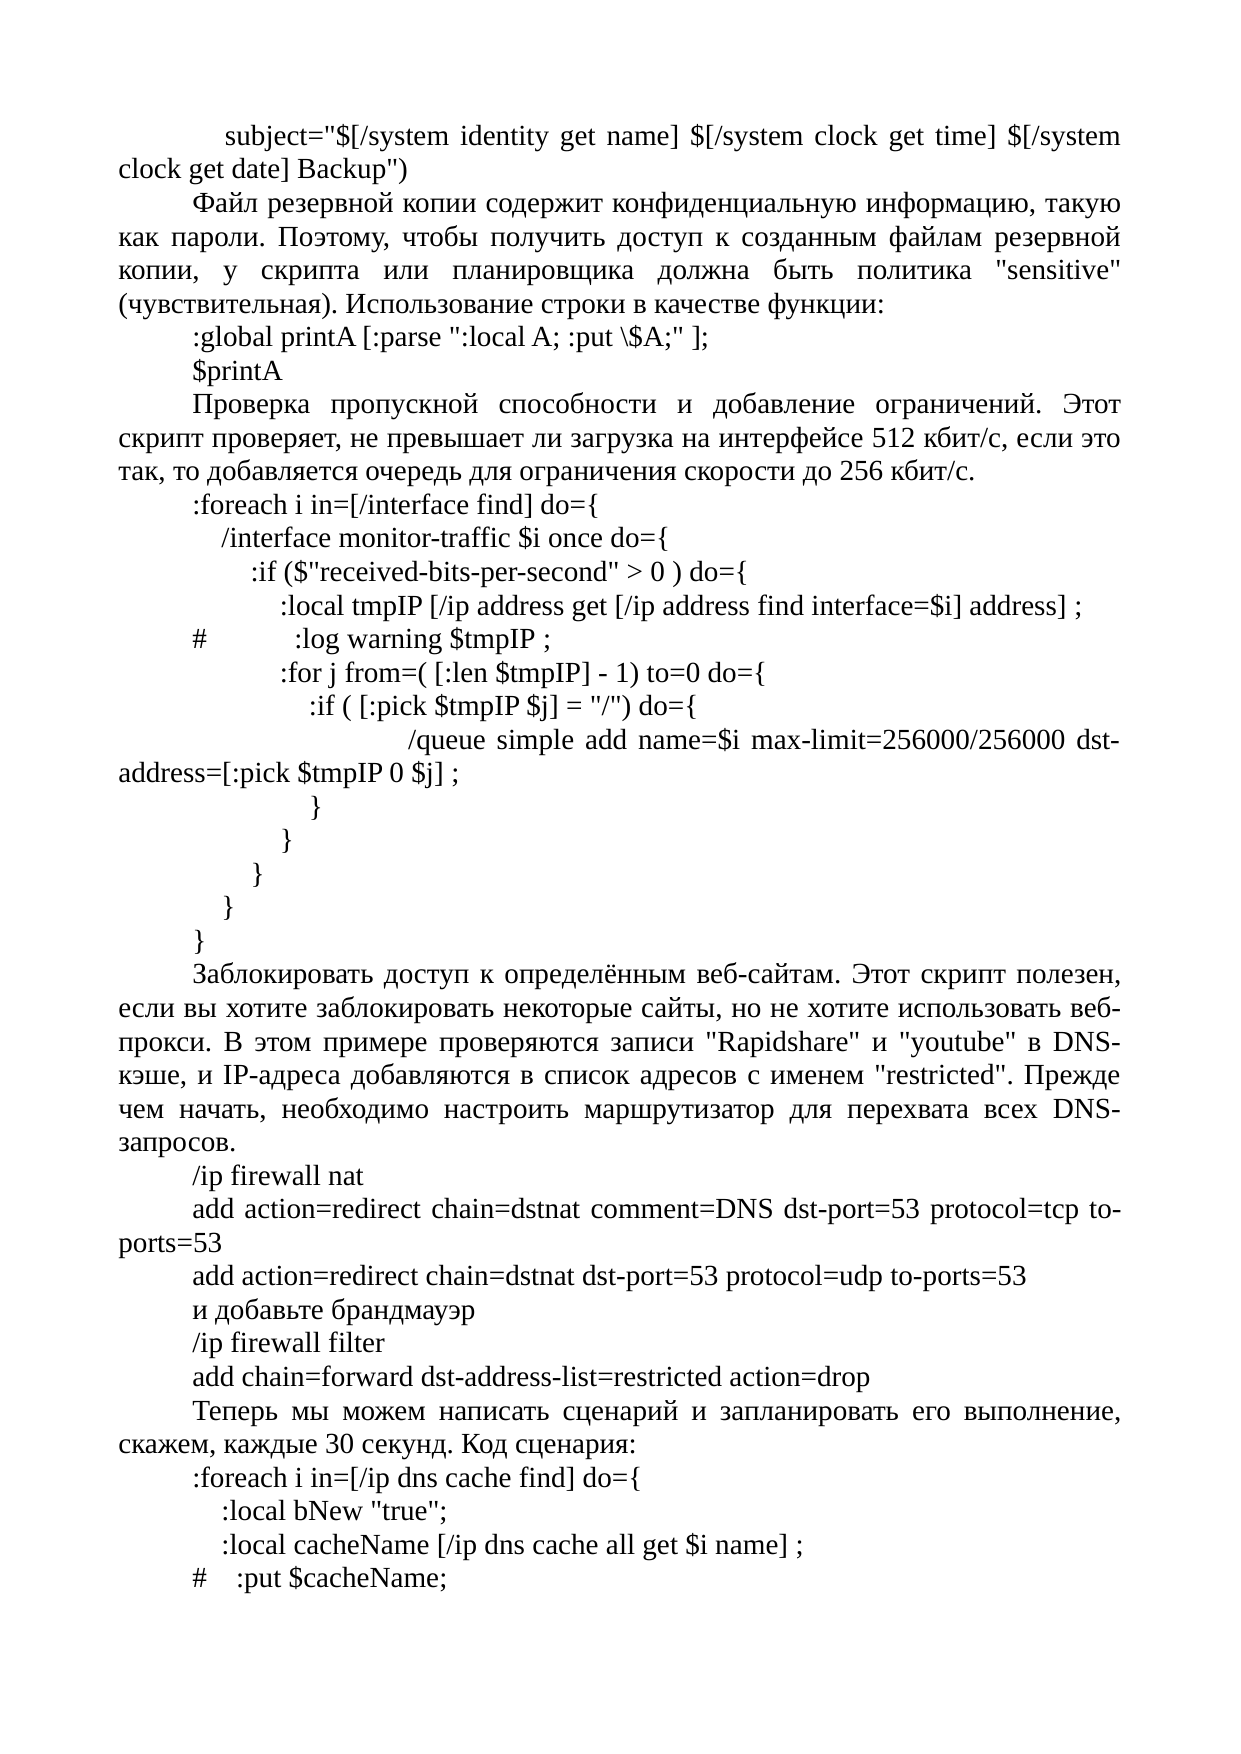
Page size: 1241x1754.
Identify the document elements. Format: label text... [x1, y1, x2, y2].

text :if ($"received-bits-per-second" > 0 ) do={ [118, 554, 1122, 588]
text Заблокировать доступ к определённым веб-сайтам. Этот скрипт полезен, если вы хотите заблокировать некоторые сайты, но не хотите использовать веб-прокси. В этом примере проверяются записи "Rapidshare" и "youtube" в DNS-кэше, и IP-адреса добавляются в список адресов с именем "restricted". Прежде чем начать, необходимо настроить маршрутизатор для перехвата всех DNS-запросов. [118, 957, 1122, 1158]
text Проверка пропускной способности и добавление ограничений. Этот скрипт проверяет, не превышает ли загрузка на интерфейсе 512 кбит/с, если это так, то добавляется очередь для ограничения скорости до 256 кбит/с. [118, 386, 1122, 487]
text subject="$[/system identity get name] $[/system clock get time] $[/system clock get date] Backup") [118, 118, 1122, 185]
text add action=redirect chain=dstnat dst-port=53 protocol=udp to-ports=53 [118, 1258, 1122, 1292]
text :foreach i in=[/interface find] do={ [118, 487, 1122, 521]
text /ip firewall nat [118, 1158, 1122, 1191]
text :global printA [:parse ":local A; :put \$A;" ]; [118, 319, 1122, 353]
text } [118, 822, 1122, 856]
text :foreach i in=[/ip dns cache find] do={ [118, 1460, 1122, 1493]
text add action=redirect chain=dstnat comment=DNS dst-port=53 protocol=tcp to-ports=53 [118, 1191, 1122, 1258]
text Теперь мы можем написать сценарий и запланировать его выполнение, скажем, каждые 30 секунд. Код сценария: [118, 1393, 1122, 1460]
text :if ( [:pick $tmpIP $j] = "/") do={ [118, 688, 1122, 722]
text add chain=forward dst-address-list=restricted action=drop [118, 1359, 1122, 1393]
text /queue simple add name=$i max-limit=256000/256000 dst-address=[:pick $tmpIP 0 $j] ; [118, 722, 1122, 789]
text /ip firewall filter [118, 1326, 1122, 1359]
text :local cacheName [/ip dns cache all get $i name] ; [118, 1527, 1122, 1560]
text $printA [118, 353, 1122, 386]
text } [118, 856, 1122, 889]
text /interface monitor-traffic $i once do={ [118, 521, 1122, 554]
text # :log warning $tmpIP ; [118, 621, 1122, 655]
text :local bNew "true"; [118, 1493, 1122, 1527]
text :local tmpIP [/ip address get [/ip address find interface=$i] address] ; [118, 588, 1122, 621]
text } [118, 889, 1122, 923]
text :for j from=( [:len $tmpIP] - 1) to=0 do={ [118, 655, 1122, 688]
text # :put $cacheName; [118, 1560, 1122, 1594]
text Файл резервной копии содержит конфиденциальную информацию, такую как пароли. Поэтому, чтобы получить доступ к созданным файлам резервной копии, у скрипта или планировщика должна быть политика "sensitive" (чувствительная). Использование строки в качестве функции: [118, 185, 1122, 319]
text и добавьте брандмауэр [118, 1292, 1122, 1326]
text } [118, 923, 1122, 957]
text } [118, 789, 1122, 822]
